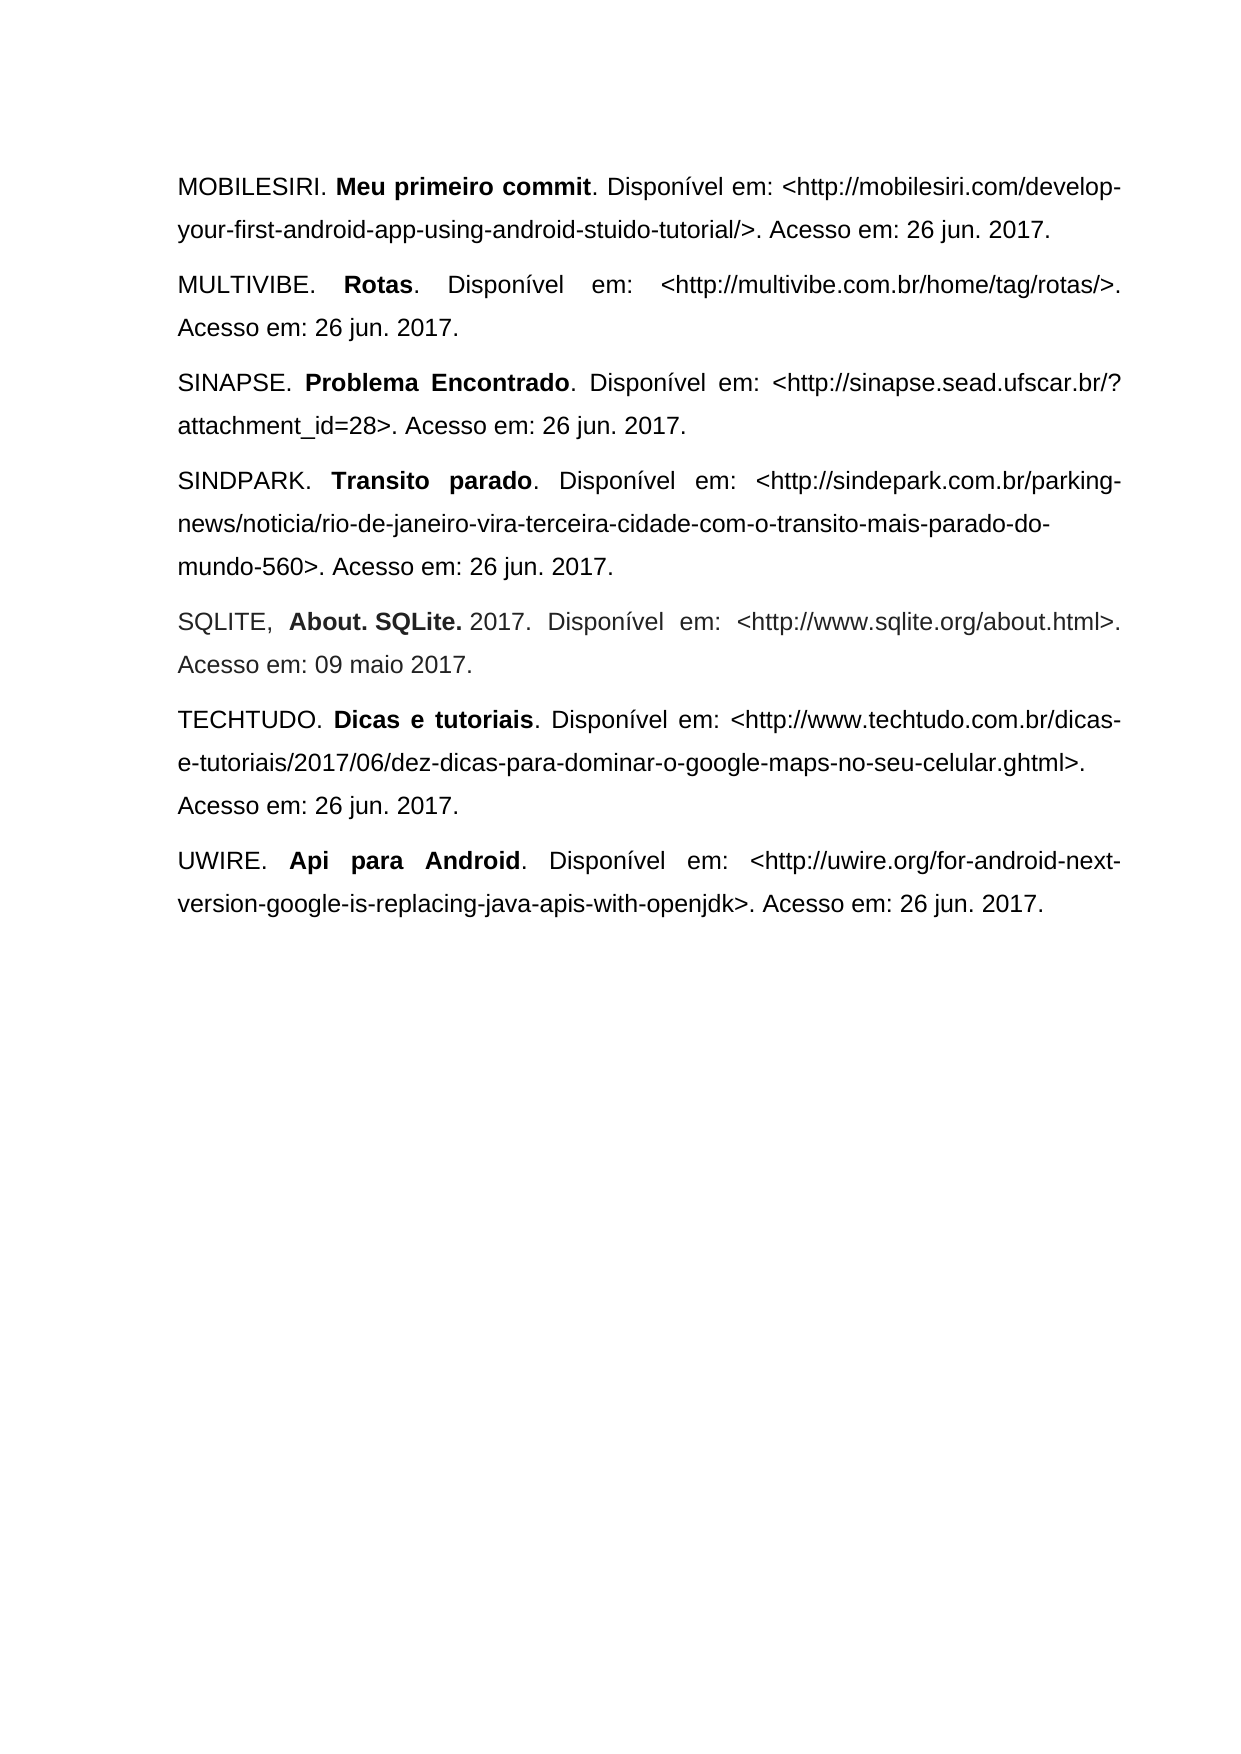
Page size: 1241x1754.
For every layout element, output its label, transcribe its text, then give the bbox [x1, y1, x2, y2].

text SINAPSE. Problema Encontrado. Disponível em: <http://sinapse.sead.ufscar.br/?attachment_id=28>. Acesso em: 26 jun. 2017. [177, 368, 1122, 439]
text SQLITE, About. SQLite. 2017. Disponível em: <http://www.sqlite.org/about.html>. Acesso em: 09 maio 2017. [177, 607, 1122, 679]
text MULTIVIBE. Rotas. Disponível em: <http://multivibe.com.br/home/tag/rotas/>. Acesso em: 26 jun. 2017. [177, 270, 1122, 342]
text TECHTUDO. Dicas e tutoriais. Disponível em: <http://www.techtudo.com.br/dicas-e-tutoriais/2017/06/dez-dicas-para-dominar-o-google-maps-no-seu-celular.ghtml>. Acesso em: 26 jun. 2017. [177, 705, 1122, 820]
text SINDPARK. Transito parado. Disponível em: <http://sindepark.com.br/parking-news/noticia/rio-de-janeiro-vira-terceira-cidade-com-o-transito-mais-parado-do-mundo-560>. Acesso em: 26 jun. 2017. [177, 466, 1122, 581]
text UWIRE. Api para Android. Disponível em: <http://uwire.org/for-android-next-version-google-is-replacing-java-apis-with-openjdk>. Acesso em: 26 jun. 2017. [177, 846, 1122, 918]
text MOBILESIRI. Meu primeiro commit. Disponível em: <http://mobilesiri.com/develop-your-first-android-app-using-android-stuido-tutorial/>. Acesso em: 26 jun. 2017. [177, 172, 1122, 243]
